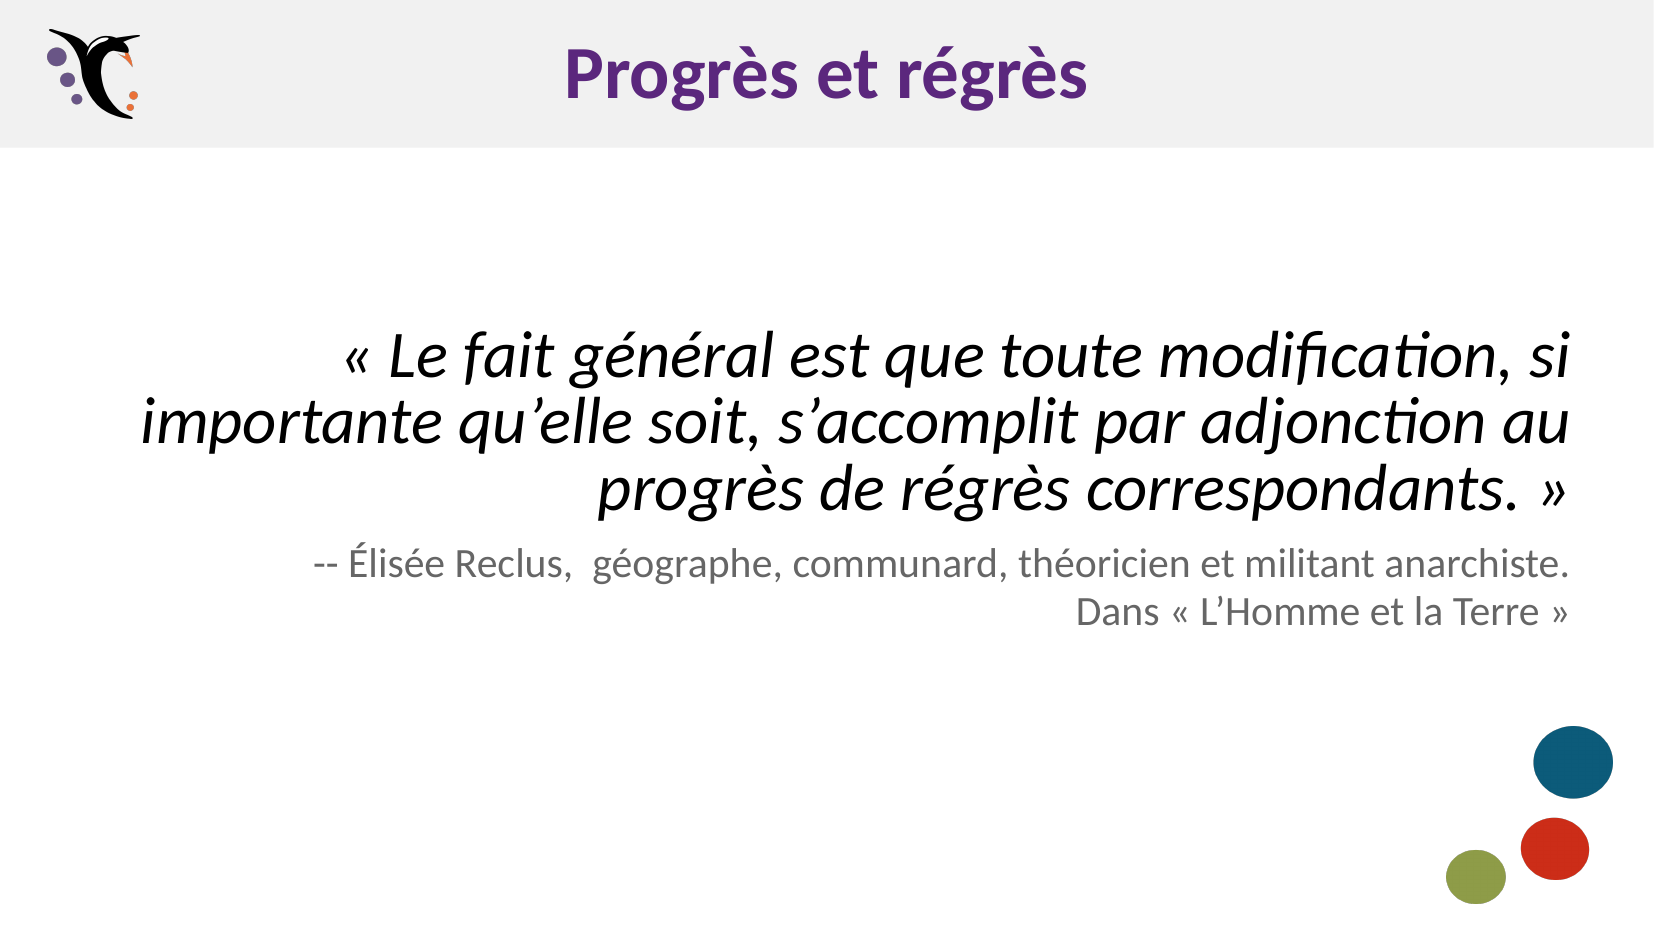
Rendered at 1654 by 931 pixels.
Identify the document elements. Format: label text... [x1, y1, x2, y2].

title Progrès et régrès [82, 1, 1571, 157]
subtitle « Le fait général est que toute modification, si importante qu’elle soit, s’accomplit par adjonction au progrès de régrès correspondants. » -- Élisée Reclus, géographe, communard, théoricien et militant anarchiste. Dans « L’Homme et la Terre » [82, 211, 1571, 752]
picture [1446, 726, 1613, 904]
picture [47, 29, 82, 119]
